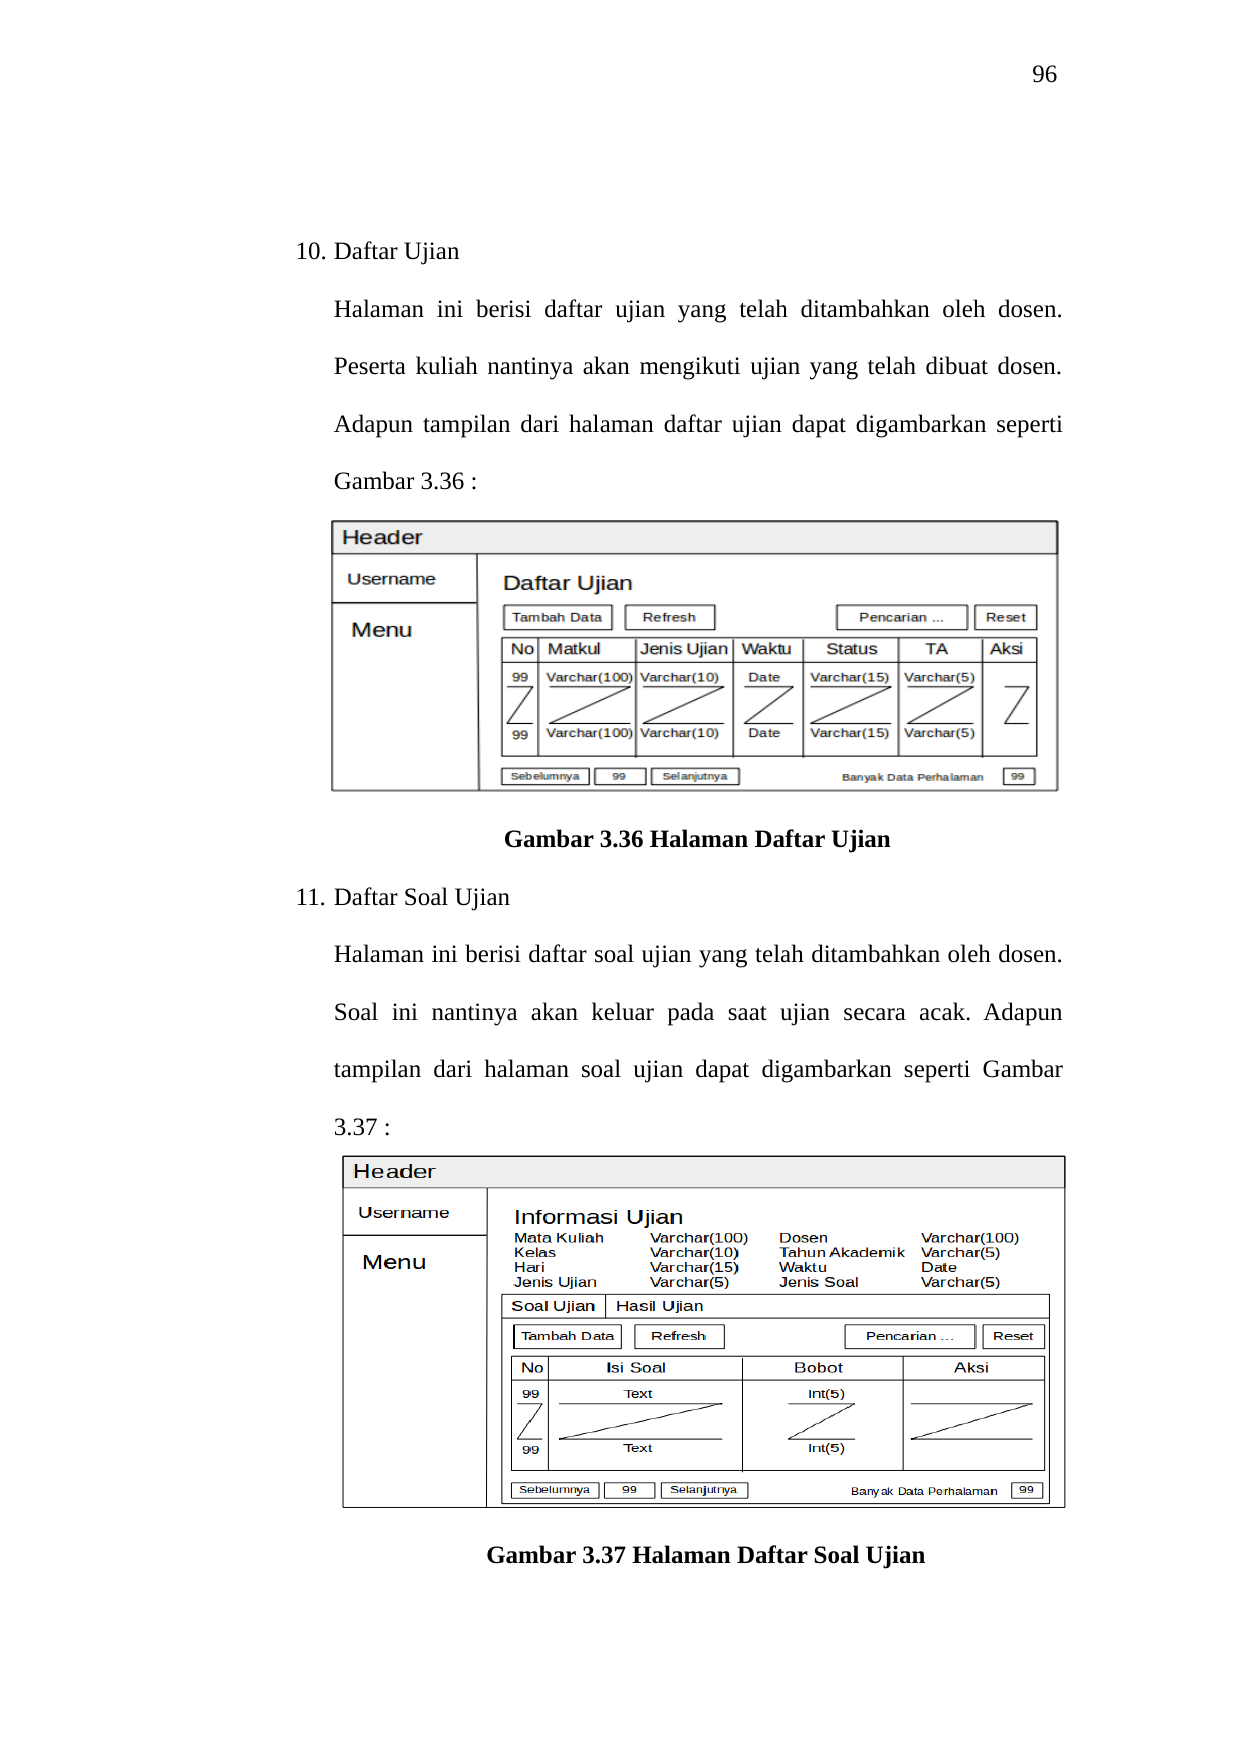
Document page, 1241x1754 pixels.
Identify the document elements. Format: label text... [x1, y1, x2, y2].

list Halaman ini berisi daftar ujian yang telah ditambahkan oleh dosen. Peserta kuliah nantinya akan mengikuti ujian yang telah dibuat dosen. Adapun tampilan dari halaman daftar ujian dapat digambarkan seperti Gambar 3.36 : [295, 294, 1063, 495]
list Daftar Soal Ujian [295, 796, 1063, 910]
picture [331, 517, 1064, 796]
list Daftar Ujian [295, 236, 1063, 265]
list Gambar 3.37 Halaman Daftar Soal Ujian [339, 1511, 1072, 1568]
picture [339, 1150, 1072, 1511]
list Gambar 3.36 Halaman Daftar Ujian [331, 796, 1063, 853]
list Halaman ini berisi daftar soal ujian yang telah ditambahkan oleh dosen. Soal ini nantinya akan keluar pada saat ujian secara acak. Adapun tampilan dari halaman soal ujian dapat digambarkan seperti Gambar 3.37 : [295, 939, 1063, 1140]
